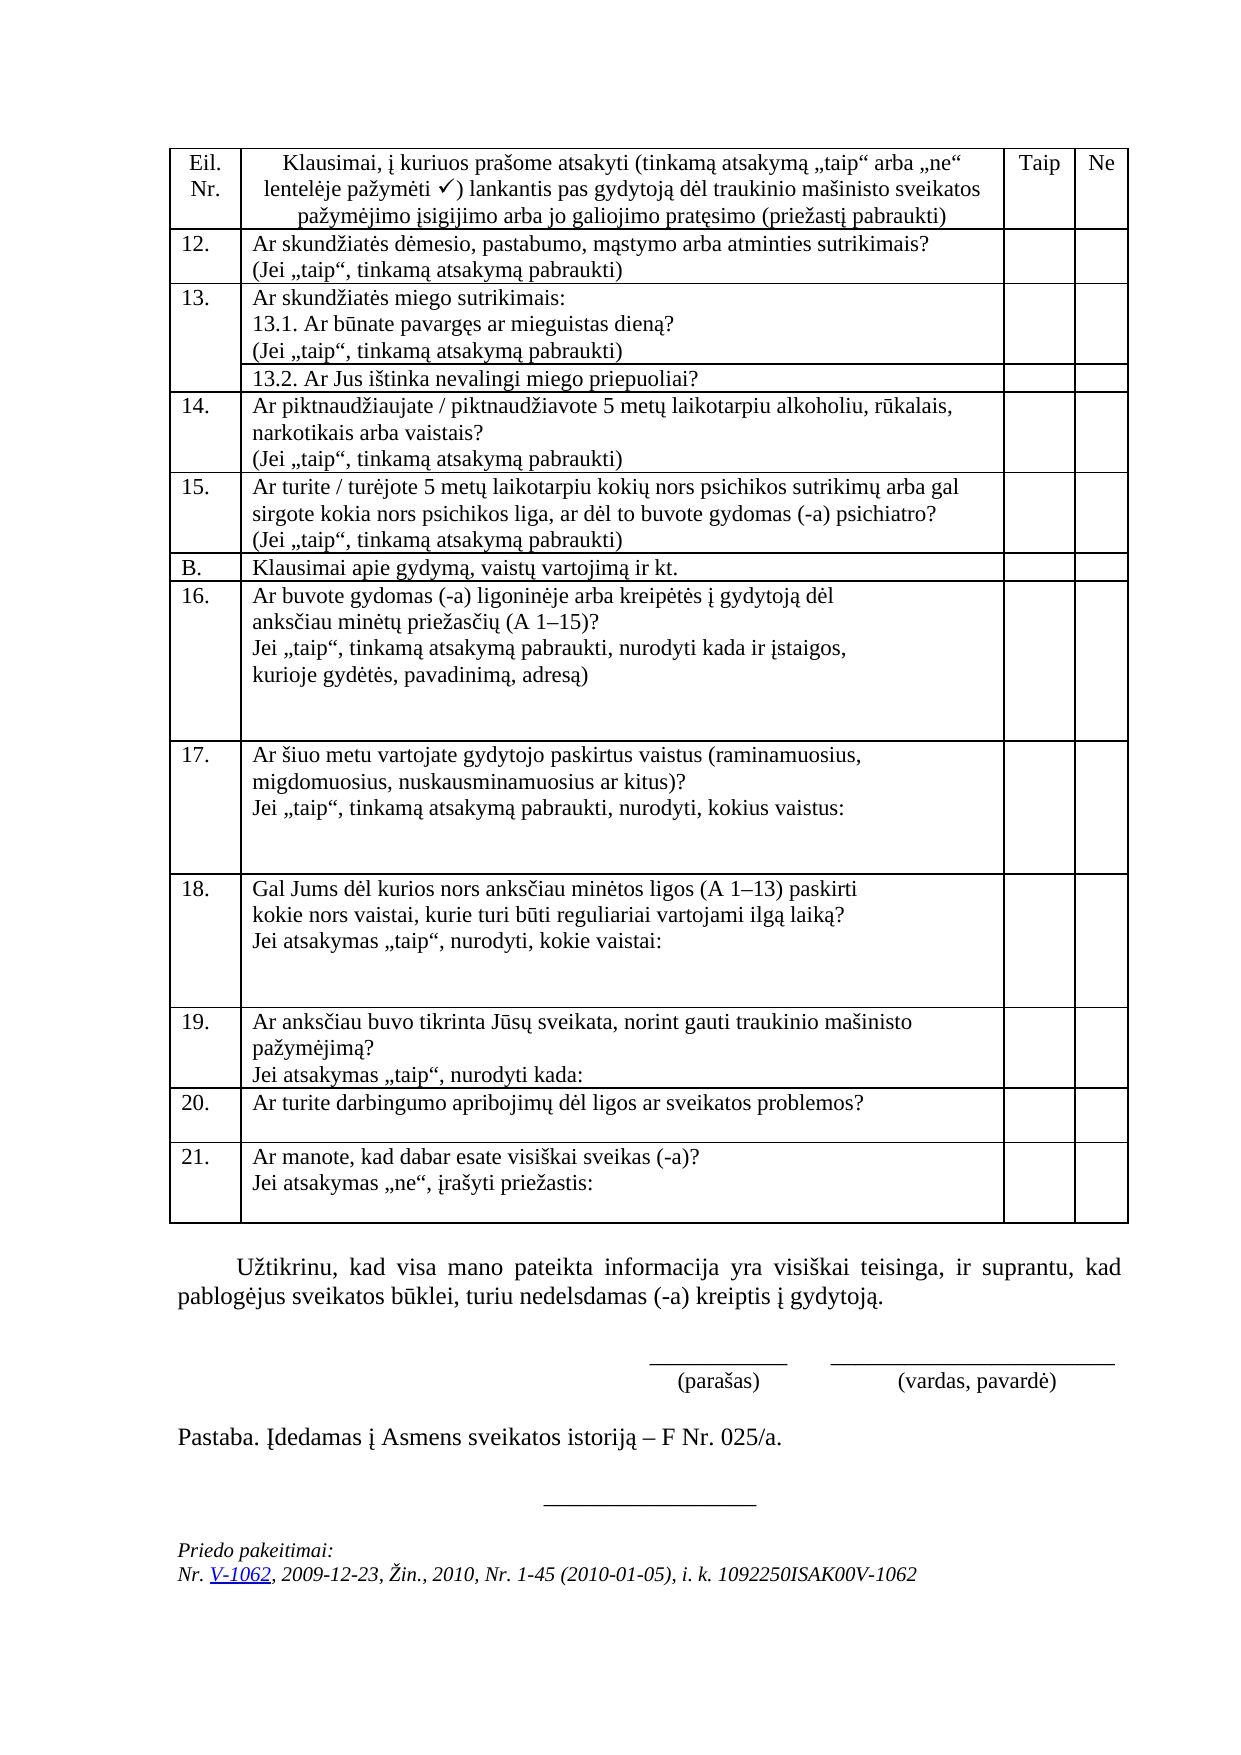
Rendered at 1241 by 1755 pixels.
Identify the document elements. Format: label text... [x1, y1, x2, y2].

table_cell Ar turite darbingumo apribojimų dėl ligos ar sveikatos problemos? [242, 1089, 1003, 1141]
table_cell Ar skundžiatės dėmesio, pastabumo, mąstymo arba atminties sutrikimais? (Jei „taip“, tinkamą atsakymą pabraukti) [242, 230, 1003, 282]
table_cell Ar piktnaudžiaujate / piktnaudžiavote 5 metų laikotarpiu alkoholiu, rūkalais, narkotikais arba vaistais? (Jei „taip“, tinkamą atsakymą pabraukti) [242, 393, 1003, 472]
table_cell 15. [171, 473, 240, 552]
table_cell [1005, 1143, 1074, 1222]
table_cell [1076, 473, 1127, 552]
table_cell [1076, 230, 1127, 282]
table_cell [1076, 393, 1127, 472]
table_cell [1076, 875, 1127, 1007]
table_cell [1076, 284, 1127, 363]
table_cell [1076, 582, 1127, 740]
table_cell [1076, 1008, 1127, 1087]
table_cell [1005, 875, 1074, 1007]
table_cell [1005, 742, 1074, 873]
table_cell Ar buvote gydomas (-a) ligoninėje arba kreipėtės į gydytoją dėl anksčiau minėtų priežasčių (A 1–15)? Jei „taip“, tinkamą atsakymą pabraukti, nurodyti kada ir įstaigos, kurioje gydėtės, pavadinimą, adresą) [242, 582, 1003, 740]
table_cell 13.2. Ar Jus ištinka nevalingi miego priepuoliai? [242, 365, 1003, 391]
table_cell 12. [171, 230, 240, 282]
table_cell Klausimai apie gydymą, vaistų vartojimą ir kt. [242, 554, 1003, 580]
table_cell 17. [171, 742, 240, 873]
table_cell Ar šiuo metu vartojate gydytojo paskirtus vaistus (raminamuosius, migdomuosius, nuskausminamuosius ar kitus)? Jei „taip“, tinkamą atsakymą pabraukti, nurodyti, kokius vaistus: [242, 742, 1003, 873]
table_header Klausimai, į kuriuos prašome atsakyti (tinkamą atsakymą „taip“ arba „ne“ lentelėje pažymėti üv) lankantis pas gydytoją dėl traukinio mašinisto sveikatos pažymėjimo įsigijimo arba jo galiojimo pratęsimo (priežastį pabraukti) [242, 149, 1003, 228]
table_cell [1005, 284, 1074, 363]
table_cell Ar turite / turėjote 5 metų laikotarpiu kokių nors psichikos sutrikimų arba gal sirgote kokia nors psichikos liga, ar dėl to buvote gydomas (-a) psichiatro? (Jei „taip“, tinkamą atsakymą pabraukti) [242, 473, 1003, 552]
table_cell [1005, 365, 1074, 391]
text ___________ [649, 1339, 1122, 1367]
table_cell Ar anksčiau buvo tikrinta Jūsų sveikata, norint gauti traukinio mašinisto pažymėjimą? Jei atsakymas „taip“, nurodyti kada: [242, 1008, 1003, 1087]
table_cell 20. [171, 1089, 240, 1141]
text (parašas) (vardas, pavardė) [677, 1367, 1122, 1394]
table_cell 14. [171, 393, 240, 472]
table_cell Ar manote, kad dabar esate visiškai sveikas (-a)? Jei atsakymas „ne“, įrašyti priežastis: [242, 1143, 1003, 1222]
text Nr. V-1062, 2009-12-23, Žin., 2010, Nr. 1-45 (2010-01-05), i. k. 1092250ISAK00V-1062 [177, 1562, 1122, 1586]
table_cell [1005, 473, 1074, 552]
text _________________ [177, 1480, 1122, 1509]
table_cell [1076, 1089, 1127, 1141]
table_cell B. [171, 554, 240, 580]
table_cell [1005, 582, 1074, 740]
text Užtikrinu, kad visa mano pateikta informacija yra visiškai teisinga, ir suprantu, kad pablogėjus sveikatos būklei, turiu nedelsdamas (-a) kreiptis į gydytoją. [177, 1252, 1122, 1310]
table_cell [1005, 554, 1074, 580]
table_cell 21. [171, 1143, 240, 1222]
table_header Eil. Nr. [171, 149, 240, 228]
table_cell 16. [171, 582, 240, 740]
text Priedo pakeitimai: [177, 1537, 1122, 1562]
table_cell [1076, 742, 1127, 873]
table_cell 19. [171, 1008, 240, 1087]
table_cell [1076, 1143, 1127, 1222]
table_cell 13. [171, 284, 240, 391]
table_header Taip [1005, 149, 1074, 228]
table_cell 18. [171, 875, 240, 1007]
table_cell Ar skundžiatės miego sutrikimais: 13.1. Ar būnate pavargęs ar mieguistas dieną? (Jei „taip“, tinkamą atsakymą pabraukti) [242, 284, 1003, 363]
table_cell [1076, 365, 1127, 391]
table_cell Gal Jums dėl kurios nors anksčiau minėtos ligos (A 1–13) paskirti kokie nors vaistai, kurie turi būti reguliariai vartojami ilgą laiką? Jei atsakymas „taip“, nurodyti, kokie vaistai: [242, 875, 1003, 1007]
table_cell [1005, 1008, 1074, 1087]
text Pastaba. Įdedamas į Asmens sveikatos istoriją – F Nr. 025/a. [177, 1422, 1033, 1451]
table_cell [1005, 393, 1074, 472]
table_cell [1005, 230, 1074, 282]
table_cell [1076, 554, 1127, 580]
table_cell [1005, 1089, 1074, 1141]
table_header Ne [1076, 149, 1127, 228]
